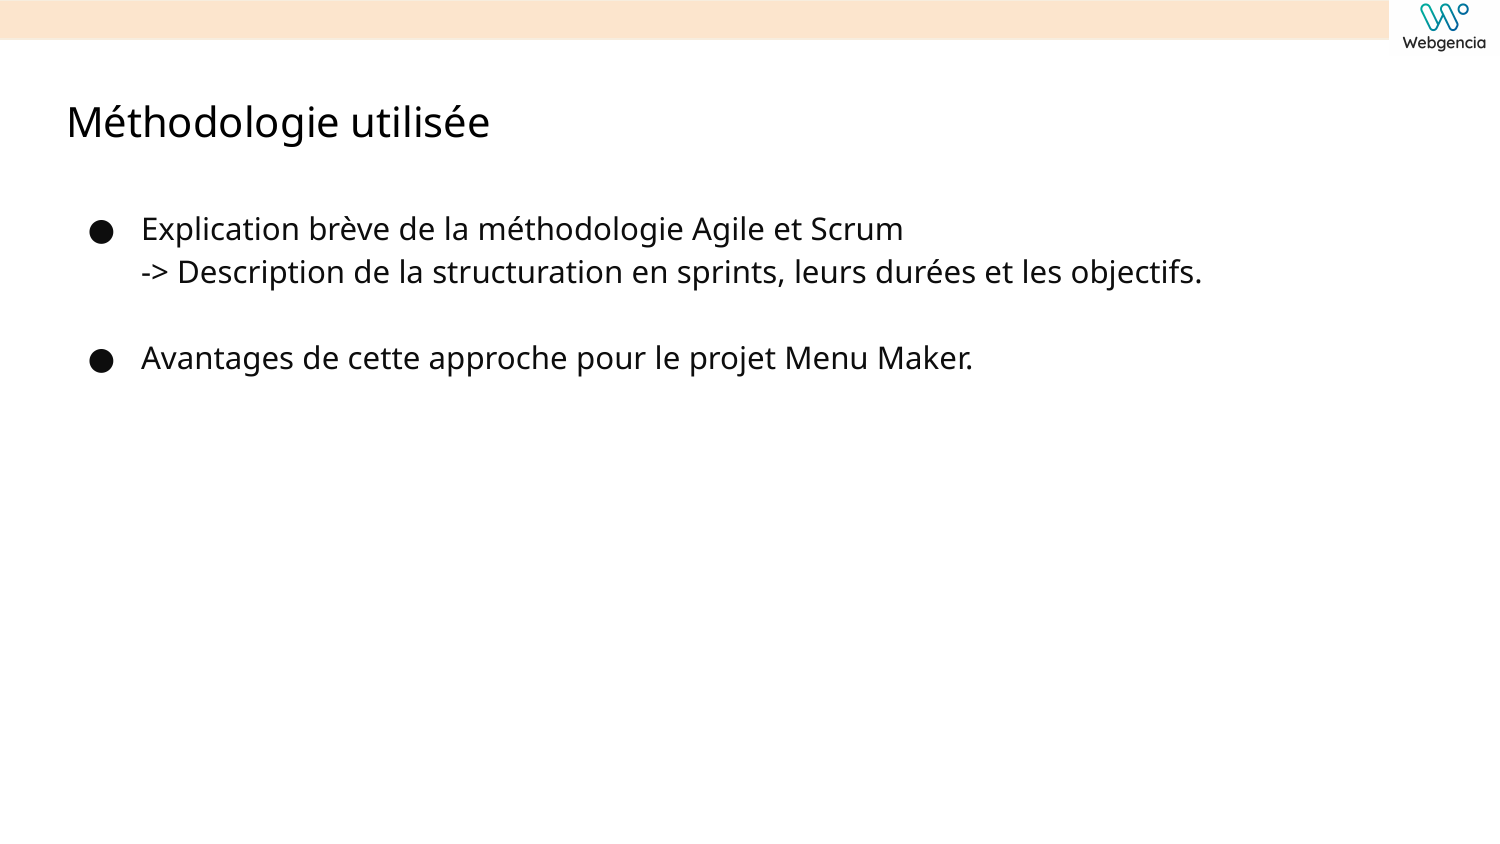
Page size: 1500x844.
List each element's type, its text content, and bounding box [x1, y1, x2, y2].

title Méthodologie utilisée [51, 72, 1449, 167]
list Explication brève de la méthodologie Agile et Scrum -> Description de la structuration en sprints, leurs durées et les objectifs. Avantages de cette approche pour le projet Menu Maker. [51, 189, 1449, 750]
picture [1389, 0, 1500, 56]
text_box [0, 0, 1389, 40]
